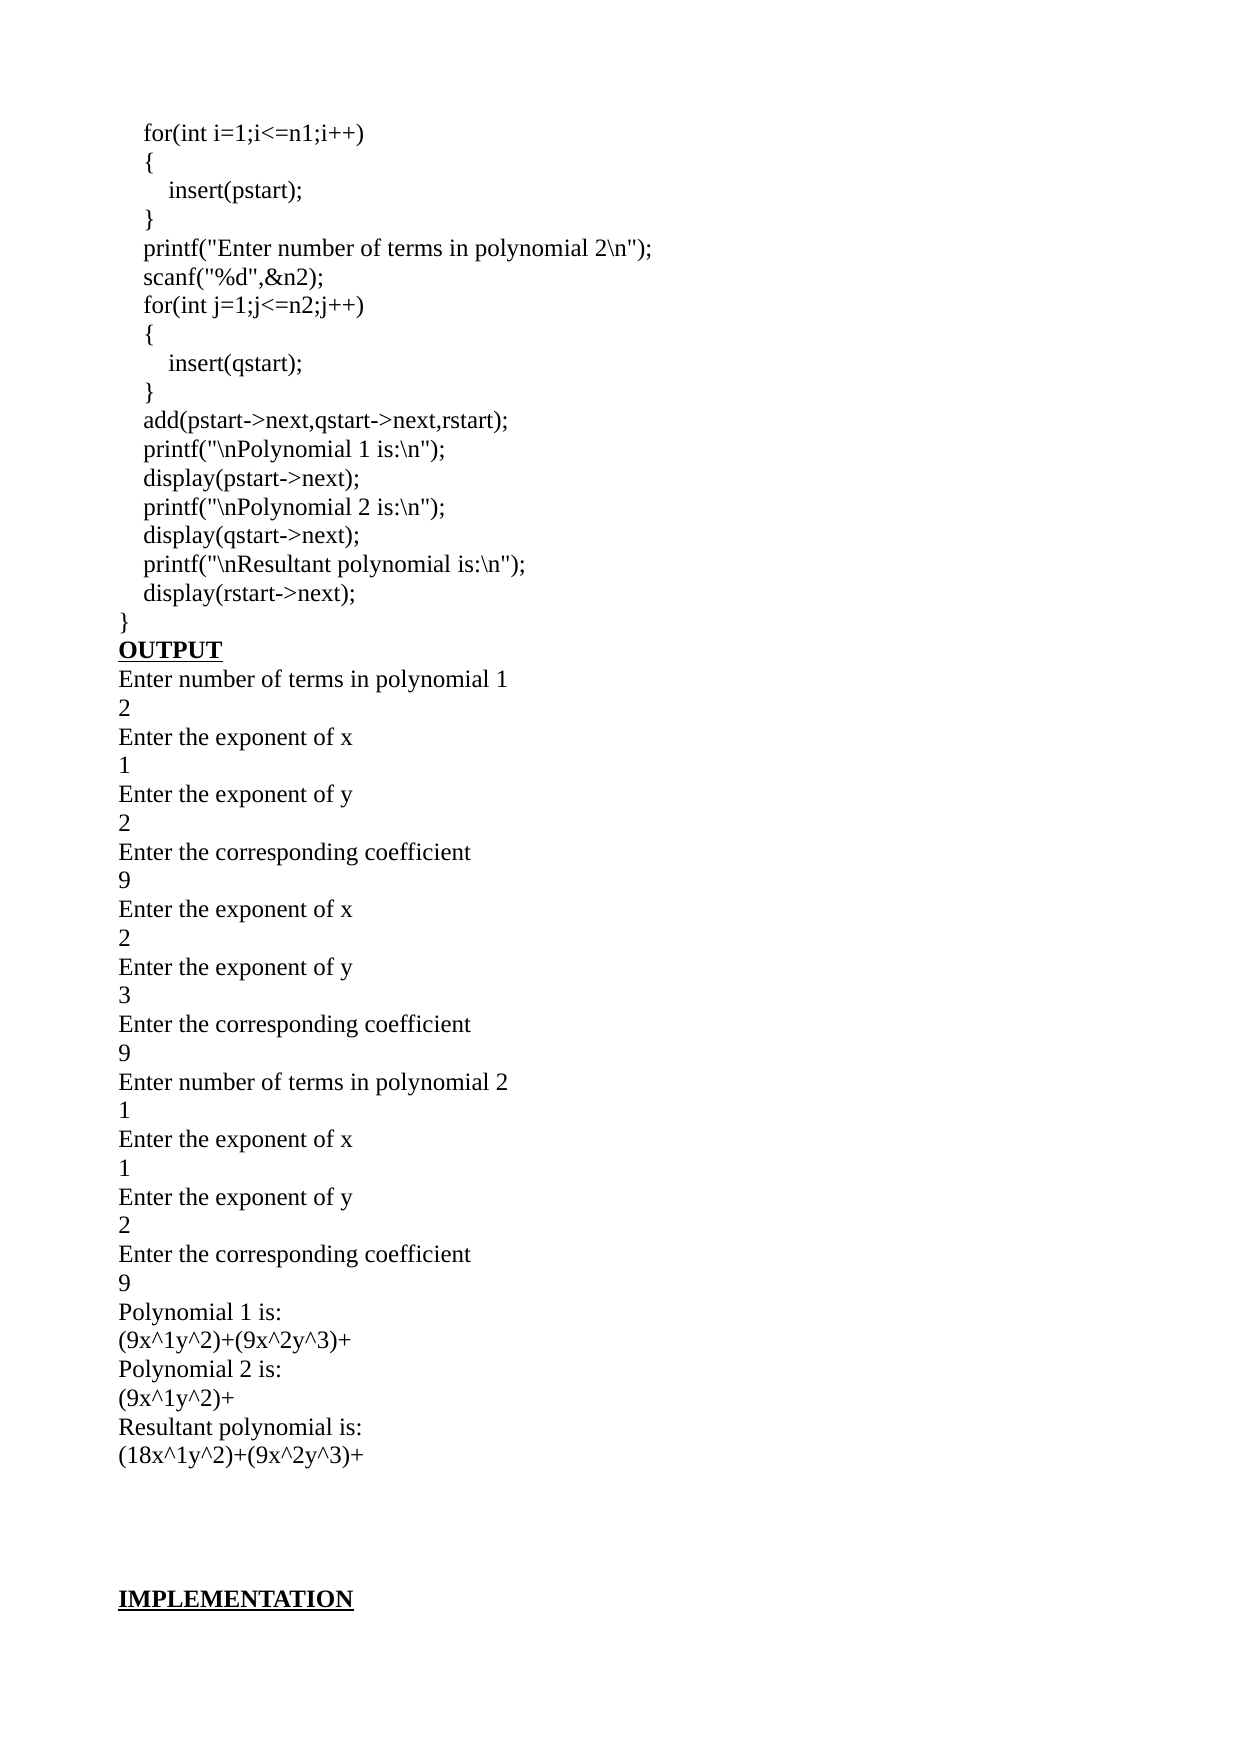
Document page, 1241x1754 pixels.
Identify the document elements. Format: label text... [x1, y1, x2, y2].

text OUTPUT [118, 636, 1122, 664]
text } [118, 377, 1122, 406]
text 9 [118, 1268, 1122, 1297]
text 3 [118, 981, 1122, 1009]
text 1 [118, 751, 1122, 779]
text display(pstart->next); [118, 463, 1122, 492]
text Polynomial 1 is: [118, 1297, 1122, 1326]
text 2 [118, 1211, 1122, 1239]
text printf("Enter number of terms in polynomial 2\n"); [118, 233, 1122, 262]
text (9x^1y^2)+(9x^2y^3)+ [118, 1326, 1122, 1354]
text scanf("%d",&n2); [118, 262, 1122, 291]
text 1 [118, 1096, 1122, 1124]
text display(qstart->next); [118, 521, 1122, 549]
text printf("\nPolynomial 1 is:\n"); [118, 434, 1122, 463]
text add(pstart->next,qstart->next,rstart); [118, 406, 1122, 434]
text Enter the corresponding coefficient [118, 1239, 1122, 1268]
text 9 [118, 1038, 1122, 1067]
text Enter the exponent of x [118, 894, 1122, 923]
text 2 [118, 923, 1122, 952]
text Polynomial 2 is: [118, 1354, 1122, 1383]
text for(int j=1;j<=n2;j++) [118, 291, 1122, 319]
text { [118, 319, 1122, 348]
text insert(qstart); [118, 348, 1122, 377]
text 9 [118, 866, 1122, 894]
text (9x^1y^2)+ [118, 1383, 1122, 1412]
text } [118, 607, 1122, 636]
text for(int i=1;i<=n1;i++) [118, 118, 1122, 147]
text 2 [118, 693, 1122, 722]
text Enter the exponent of x [118, 722, 1122, 751]
text printf("\nPolynomial 2 is:\n"); [118, 492, 1122, 521]
text display(rstart->next); [118, 578, 1122, 607]
text Enter the corresponding coefficient [118, 1009, 1122, 1038]
text 1 [118, 1153, 1122, 1182]
text { [118, 147, 1122, 176]
text Resultant polynomial is: [118, 1412, 1122, 1441]
text Enter number of terms in polynomial 1 [118, 664, 1122, 693]
text insert(pstart); [118, 176, 1122, 204]
text Enter the exponent of y [118, 952, 1122, 981]
text Enter the corresponding coefficient [118, 837, 1122, 866]
text 2 [118, 808, 1122, 837]
text printf("\nResultant polynomial is:\n"); [118, 549, 1122, 578]
text Enter the exponent of y [118, 779, 1122, 808]
text Enter the exponent of y [118, 1182, 1122, 1211]
text Enter number of terms in polynomial 2 [118, 1067, 1122, 1096]
text } [118, 204, 1122, 233]
text IMPLEMENTATION [118, 1584, 1122, 1613]
text (18x^1y^2)+(9x^2y^3)+ [118, 1441, 1122, 1469]
text Enter the exponent of x [118, 1124, 1122, 1153]
